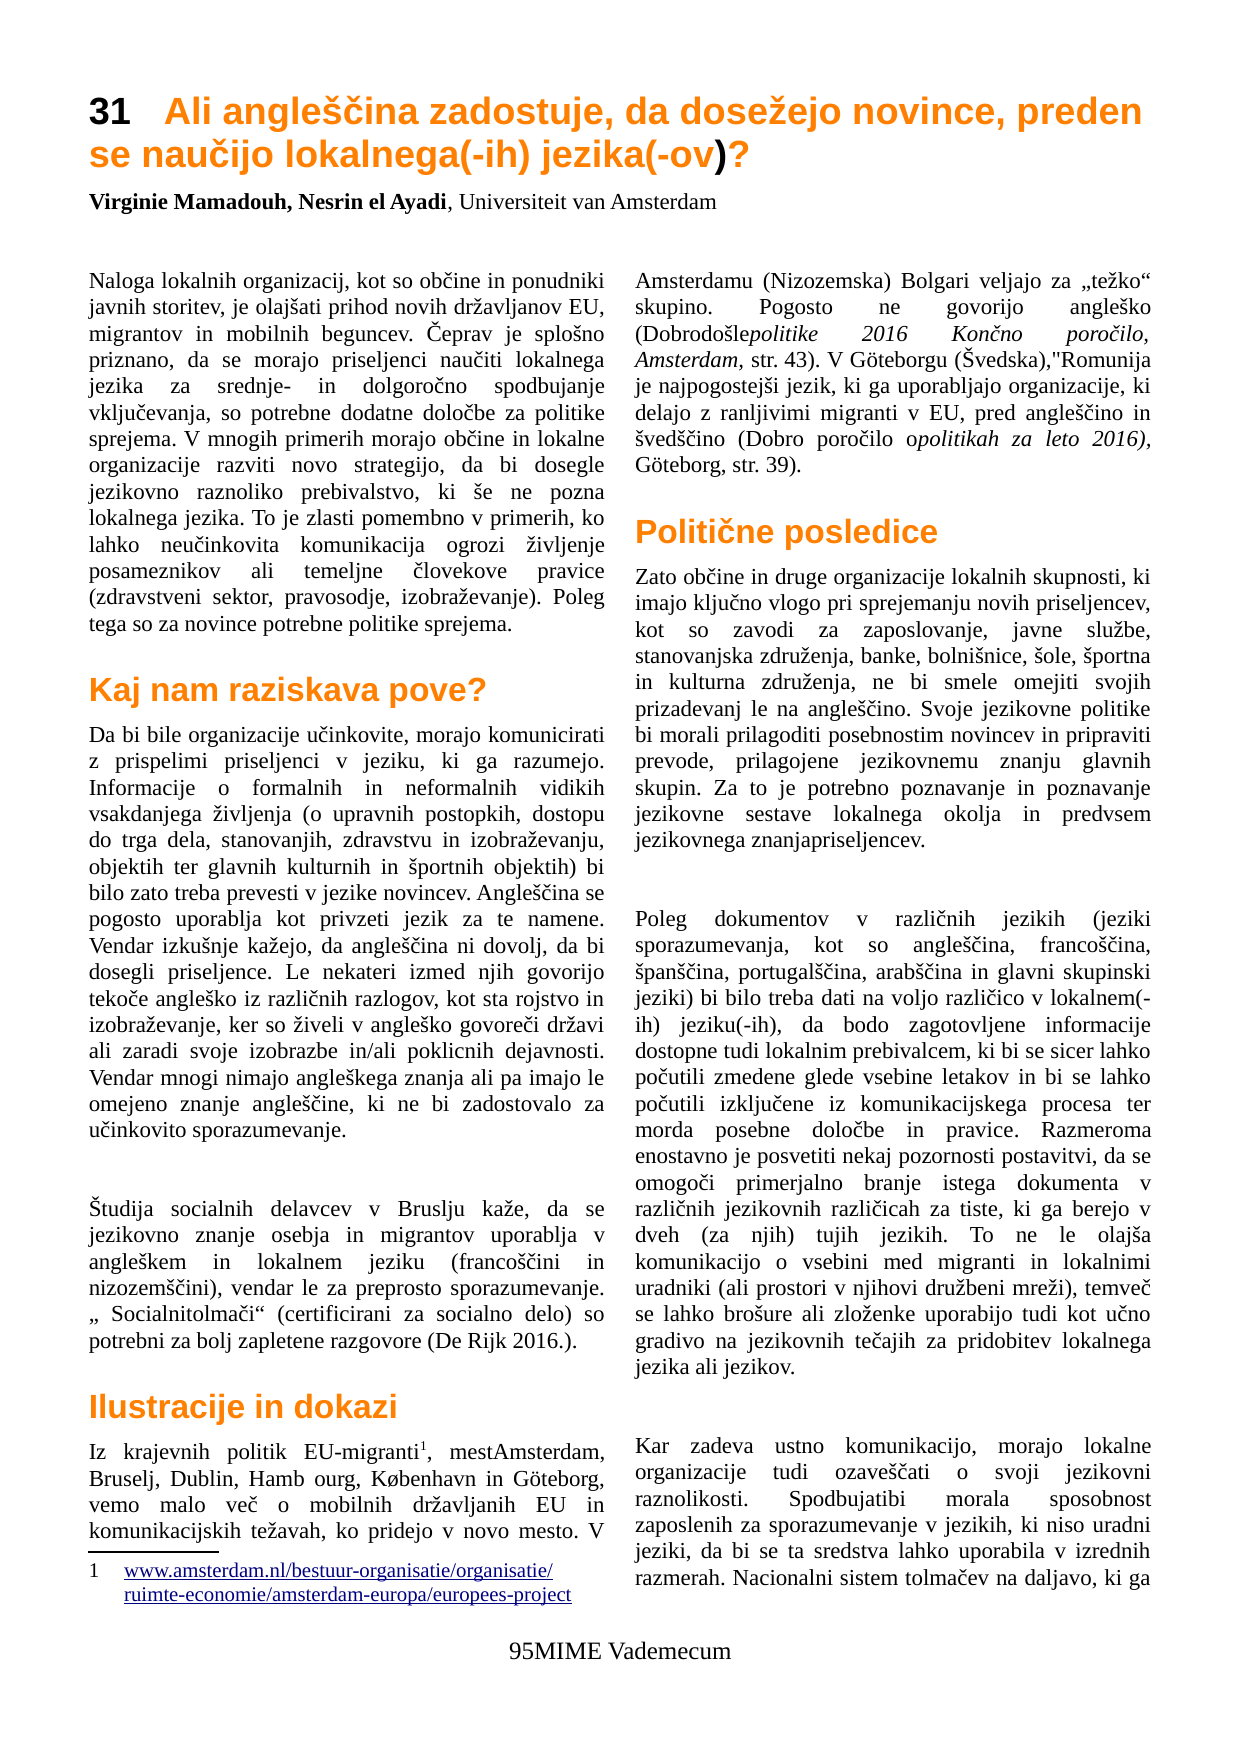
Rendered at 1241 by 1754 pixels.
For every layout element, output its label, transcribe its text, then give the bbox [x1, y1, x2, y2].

text Iz krajevnih politik EU-migranti, mestAmsterdam, Bruselj, Dublin, Hamb ourg, København in Göteborg, vemo malo več o mobilnih državljanih EU in komunikacijskih težavah, ko pridejo v novo mesto. V [88, 1438, 605, 1544]
text Virginie Mamadouh, Nesrin el Ayadi, Universiteit van Amsterdam [88, 188, 1152, 215]
text Kar zadeva ustno komunikacijo, morajo lokalne organizacije tudi ozaveščati o svoji jezikovni raznolikosti. Spodbujatibi morala sposobnost zaposlenih za sporazumevanje v jezikih, ki niso uradni jeziki, da bi se ta sredstva lahko uporabila v izrednih razmerah. Nacionalni sistem tolmačev na daljavo, ki ga [635, 1432, 1152, 1590]
subtitle Ali angleščina zadostuje, da dosežejo novince, preden se naučijo lokalnega(-ih) jezika(-ov)? [88, 88, 1152, 176]
text Zato občine in druge organizacije lokalnih skupnosti, ki imajo ključno vlogo pri sprejemanju novih priseljencev, kot so zavodi za zaposlovanje, javne službe, stanovanjska združenja, banke, bolnišnice, šole, športna in kulturna združenja, ne bi smele omejiti svojih prizadevanj le na angleščino. Svoje jezikovne politike bi morali prilagoditi posebnostim novincev in pripraviti prevode, prilagojene jezikovnemu znanju glavnih skupin. Za to je potrebno poznavanje in poznavanje jezikovne sestave lokalnega okolja in predvsem jezikovnega znanjapriseljencev. [635, 563, 1152, 853]
text Amsterdamu (Nizozemska) Bolgari veljajo za „težko“ skupino. Pogosto ne govorijo angleško (Dobrodošlepolitike 2016 Končno poročilo, Amsterdam, str. 43). V Göteborgu (Švedska),"Romunija je najpogostejši jezik, ki ga uporabljajo organizacije, ki delajo z ranljivimi migranti v EU, pred angleščino in švedščino (Dobro poročilo opolitikah za leto 2016), Göteborg, str. 39). [635, 267, 1152, 478]
text Da bi bile organizacije učinkovite, morajo komunicirati z prispelimi priseljenci v jeziku, ki ga razumejo. Informacije o formalnih in neformalnih vidikih vsakdanjega življenja (o upravnih postopkih, dostopu do trga dela, stanovanjih, zdravstvu in izobraževanju, objektih ter glavnih kulturnih in športnih objektih) bi bilo zato treba prevesti v jezike novincev. Angleščina se pogosto uporablja kot privzeti jezik za te namene. Vendar izkušnje kažejo, da angleščina ni dovolj, da bi dosegli priseljence. Le nekateri izmed njih govorijo tekoče angleško iz različnih razlogov, kot sta rojstvo in izobraževanje, ker so živeli v angleško govoreči državi ali zaradi svoje izobrazbe in/ali poklicnih dejavnosti. Vendar mnogi nimajo angleškega znanja ali pa imajo le omejeno znanje angleščine, ki ne bi zadostovalo za učinkovito sporazumevanje. [88, 721, 605, 1143]
subtitle Politične posledice [635, 512, 1152, 550]
text Naloga lokalnih organizacij, kot so občine in ponudniki javnih storitev, je olajšati prihod novih državljanov EU, migrantov in mobilnih beguncev. Čeprav je splošno priznano, da se morajo priseljenci naučiti lokalnega jezika za srednje- in dolgoročno spodbujanje vključevanja, so potrebne dodatne določbe za politike sprejema. V mnogih primerih morajo občine in lokalne organizacije razviti novo strategijo, da bi dosegle jezikovno raznoliko prebivalstvo, ki še ne pozna lokalnega jezika. To je zlasti pomembno v primerih, ko lahko neučinkovita komunikacija ogrozi življenje posameznikov ali temeljne človekove pravice (zdravstveni sektor, pravosodje, izobraževanje). Poleg tega so za novince potrebne politike sprejema. [88, 267, 605, 636]
subtitle Ilustracije in dokazi [88, 1387, 605, 1426]
text www.amsterdam.nl/bestuur-organisatie/organisatie/ruimte-economie/amsterdam-europa/europees-project [88, 1558, 605, 1606]
text Poleg dokumentov v različnih jezikih (jeziki sporazumevanja, kot so angleščina, francoščina, španščina, portugalščina, arabščina in glavni skupinski jeziki) bi bilo treba dati na voljo različico v lokalnem(-ih) jeziku(-ih), da bodo zagotovljene informacije dostopne tudi lokalnim prebivalcem, ki bi se sicer lahko počutili zmedene glede vsebine letakov in bi se lahko počutili izključene iz komunikacijskega procesa ter morda posebne določbe in pravice. Razmeroma enostavno je posvetiti nekaj pozornosti postavitvi, da se omogoči primerjalno branje istega dokumenta v različnih jezikovnih različicah za tiste, ki ga berejo v dveh (za njih) tujih jezikih. To ne le olajša komunikacijo o vsebini med migranti in lokalnimi uradniki (ali prostori v njihovi družbeni mreži), temveč se lahko brošure ali zloženke uporabijo tudi kot učno gradivo na jezikovnih tečajih za pridobitev lokalnega jezika ali jezikov. [635, 905, 1152, 1379]
text Študija socialnih delavcev v Bruslju kaže, da se jezikovno znanje osebja in migrantov uporablja v angleškem in lokalnem jeziku (francoščini in nizozemščini), vendar le za preprosto sporazumevanje. „ Socialnitolmači“ (certificirani za socialno delo) so potrebni za bolj zapletene razgovore (De Rijk 2016.). [88, 1195, 605, 1353]
subtitle Kaj nam raziskava pove? [88, 670, 605, 708]
